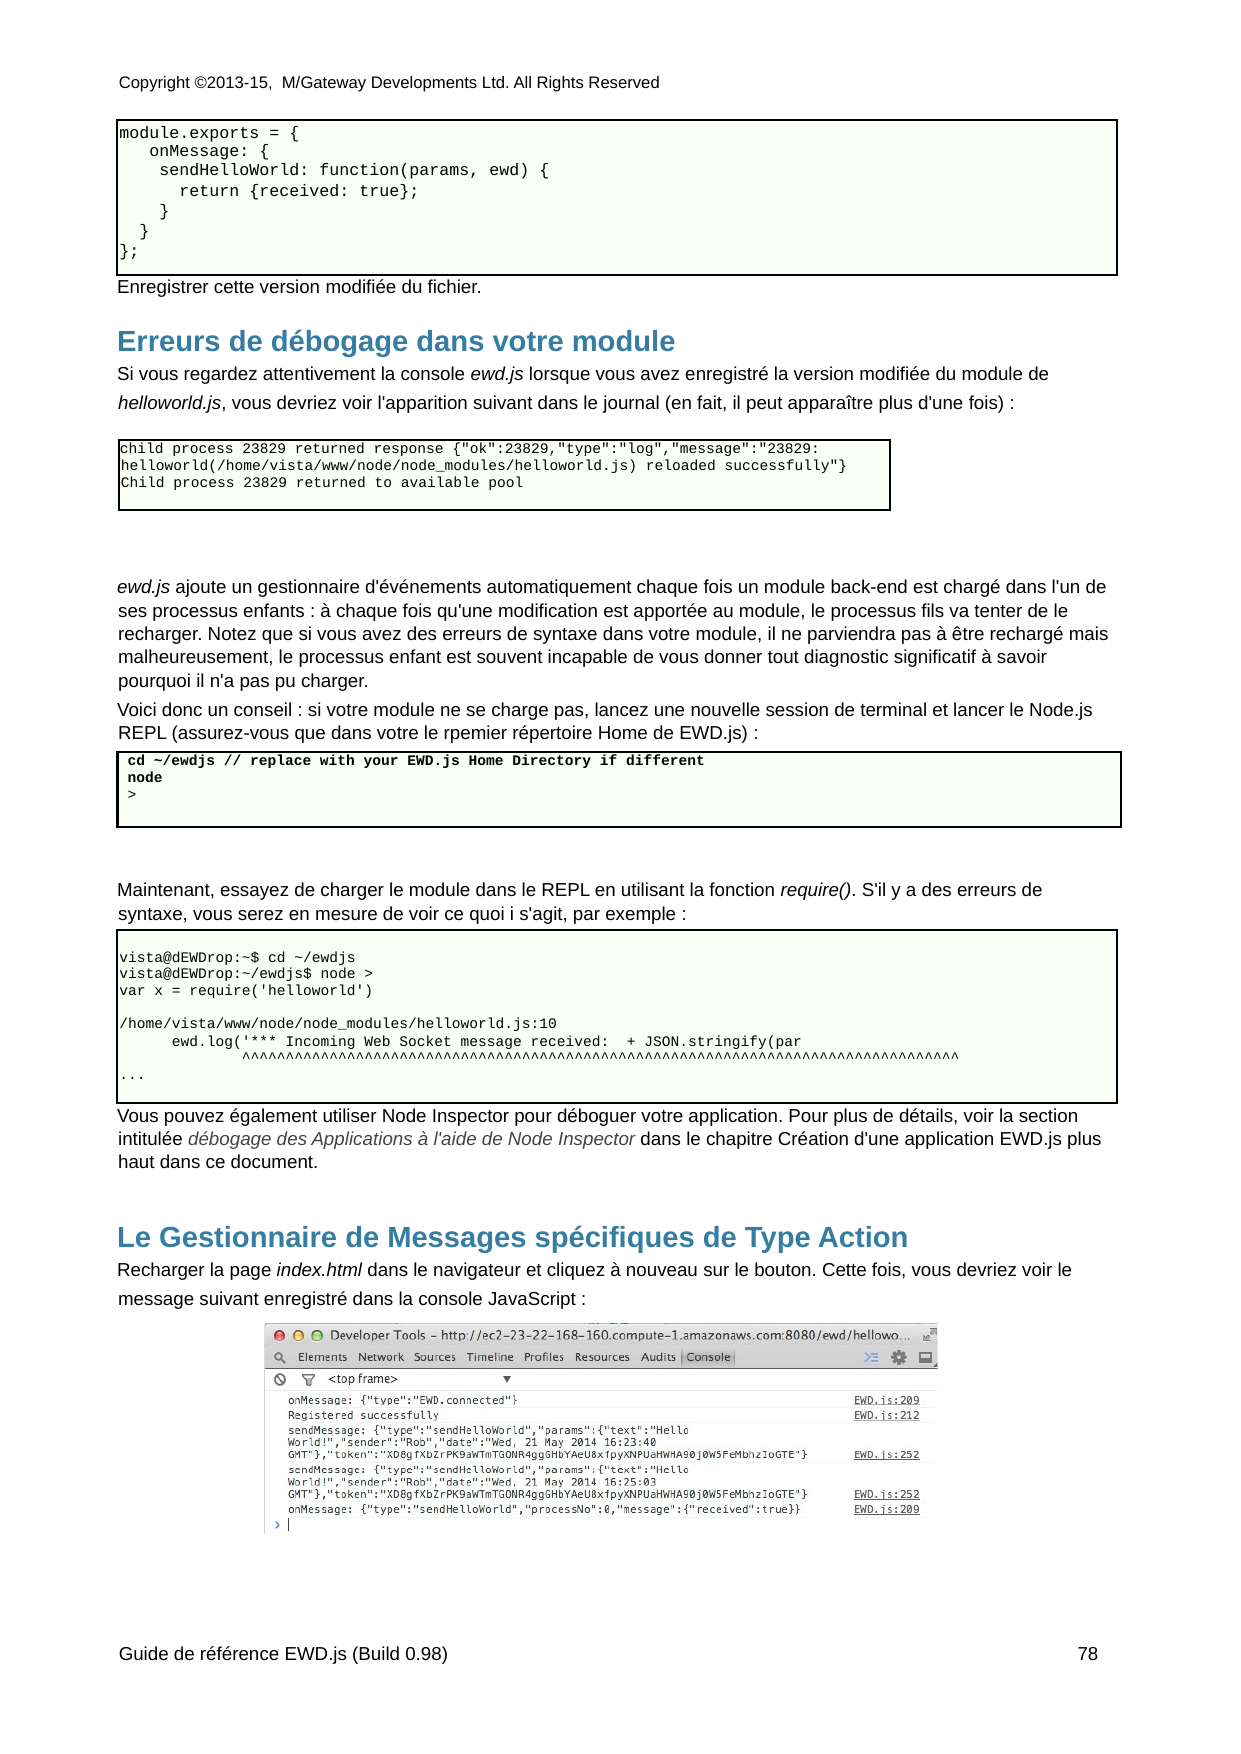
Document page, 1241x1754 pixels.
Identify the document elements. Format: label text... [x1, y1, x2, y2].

text cd ~/ewdjs // replace with your EWD.js Home Directory if different node > [119, 753, 1120, 826]
table_header vista@dEWDrop:~$ cd ~/ewdjs vista@dEWDrop:~/ewdjs$ node > var x = require('helloworld') /home/vista/www/node/node_modules/helloworld.js:10 ewd.log('*** Incoming Web Socket message received: + JSON.stringify(par ^^^^^^^^^^^^^^^^^^^^^^^^^^^^^^^^^^^^^^^^^^^^^^^^^^^^^^^^^^^^^^^^^^^^^^^^^^^^^^^^^^ ... [118, 931, 1116, 1102]
text ewd.js ajoute un gestionnaire d'événements automatiquement chaque fois un module back-end est chargé dans l'un de ses processus enfants : à chaque fois qu'une modification est apportée au module, le processus fils va tenter de le recharger. Notez que si vous avez des erreurs de syntaxe dans votre module, il ne parviendra pas à être rechargé mais malheureusement, le processus enfant est souvent incapable de vous donner tout diagnostic significatif à savoir pourquoi il n'a pas pu charger. [117, 576, 1116, 691]
text Si vous regardez attentivement la console ewd.js lorsque vous avez enregistré la version modifiée du module de helloworld.js, vous devriez voir l'apparition suivant dans le journal (en fait, il peut apparaître plus d'une fois) : [117, 363, 1116, 414]
picture [264, 1323, 938, 1534]
text Vous pouvez également utiliser Node Inspector pour déboguer votre application. Pour plus de détails, voir la section intitulée débogage des Applications à l'aide de Node Inspector dans le chapitre Création d'une application EWD.js plus haut dans ce document. [117, 1104, 1116, 1173]
text Maintenant, essayez de charger le module dans le REPL en utilisant la fonction require(). S'il y a des erreurs de syntaxe, vous serez en mesure de voir ce quoi i s'agit, par exemple : [117, 879, 1116, 924]
text Voici donc un conseil : si votre module ne se charge pas, lancez une nouvelle session de terminal et lancer le Node.js REPL (assurez-vous que dans votre le rpemier répertoire Home de EWD.js) : [117, 699, 1116, 744]
table_header module.exports = { onMessage: { sendHelloWorld: function(params, ewd) { return {received: true}; } } }; [118, 121, 1116, 273]
subtitle Erreurs de débogage dans votre module [117, 324, 1120, 357]
text child process 23829 returned response {"ok":23829,"type":"log","message":"23829: helloworld(/home/vista/www/node/node_modules/helloworld.js) reloaded successfully"} Child process 23829 returned to available pool [120, 441, 889, 509]
subtitle Le Gestionnaire de Messages spécifiques de Type Action [117, 1220, 1120, 1253]
text Recharger la page index.html dans le navigateur et cliquez à nouveau sur le bouton. Cette fois, vous devriez voir le message suivant enregistré dans la console JavaScript : [117, 1259, 1116, 1310]
text Enregistrer cette version modifiée du fichier. [117, 276, 1116, 297]
